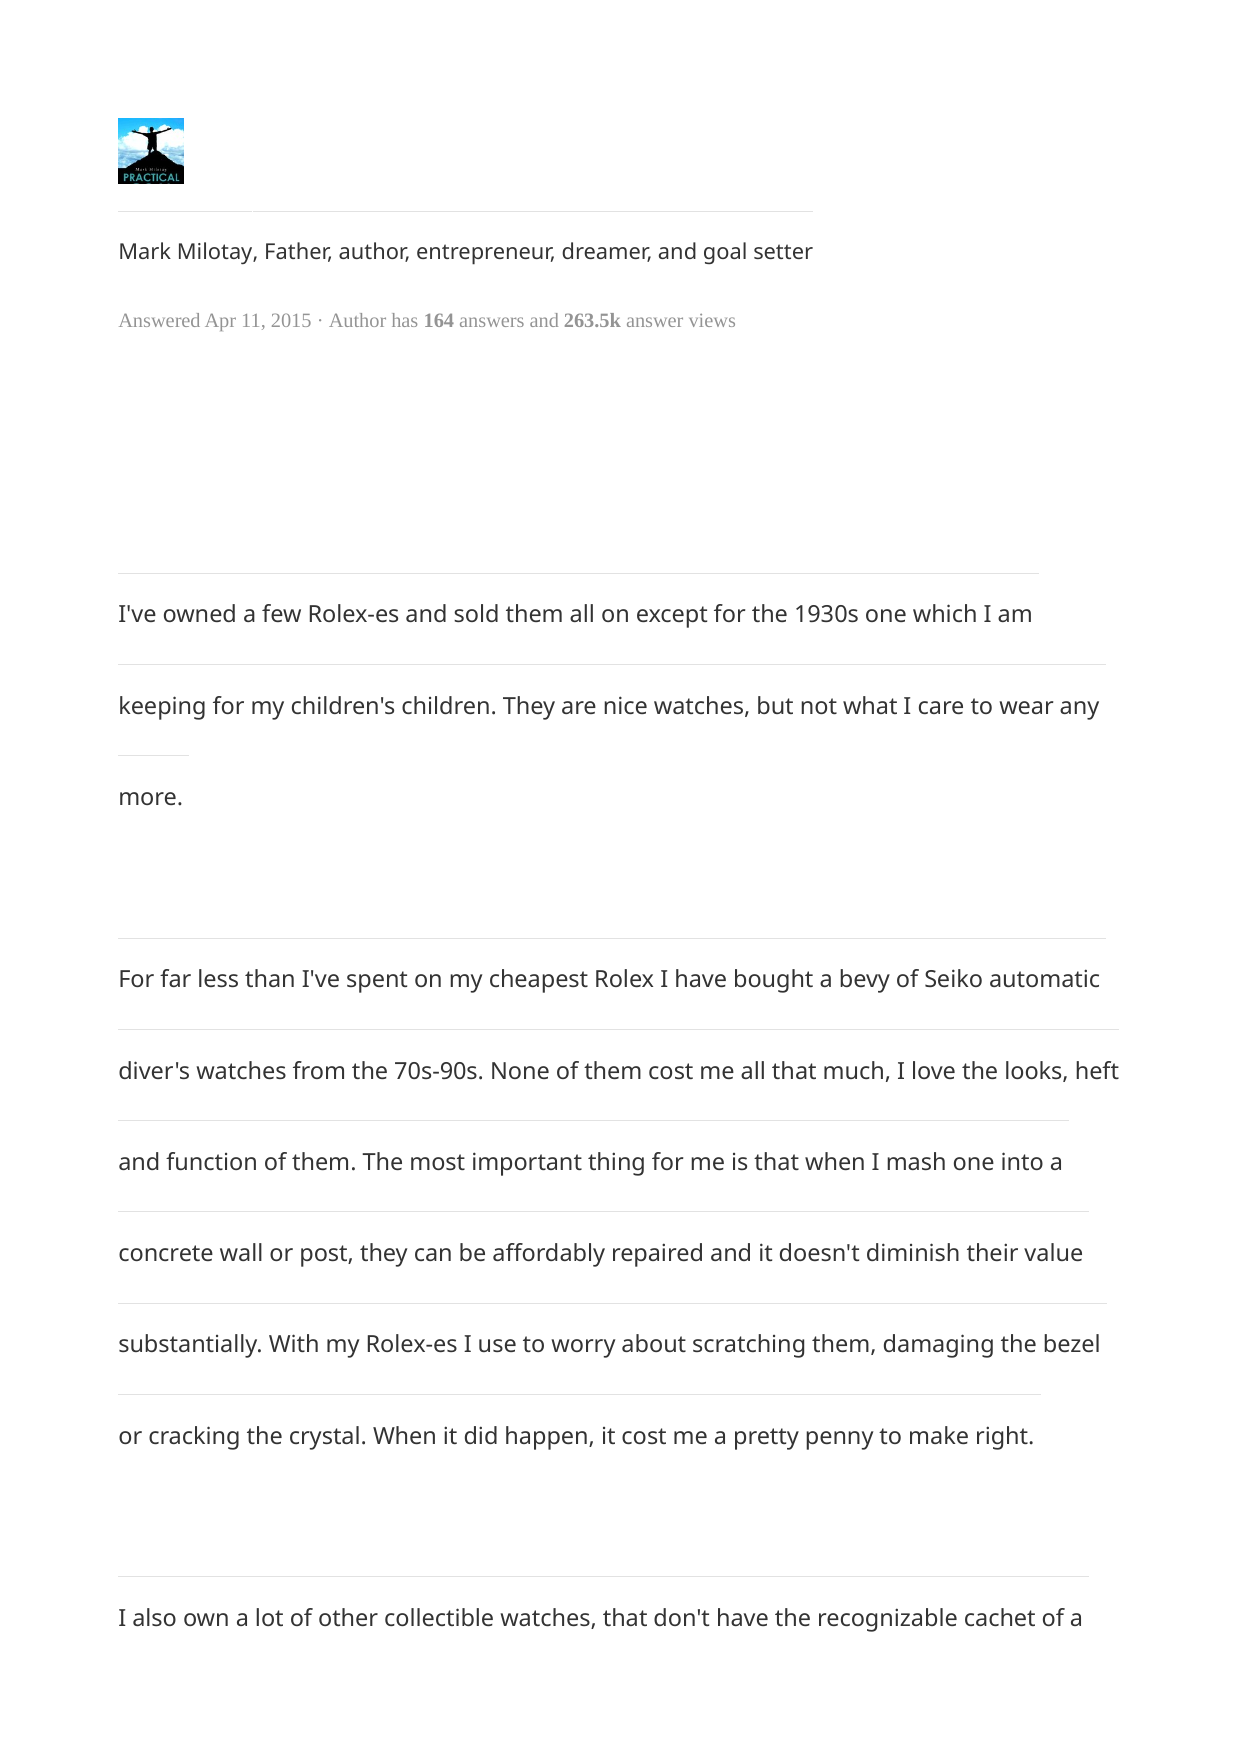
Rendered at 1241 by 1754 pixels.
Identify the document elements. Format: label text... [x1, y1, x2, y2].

text Answered Apr 11, 2015 · Author has 164 answers and 263.5k answer views [118, 308, 1122, 332]
picture [118, 118, 184, 184]
text Mark Milotay, Father, author, entrepreneur, dreamer, and goal setter [118, 211, 1109, 266]
text I've owned a few Rolex-es and sold them all on except for the 1930s one which I am keeping for my children's children. They are nice watches, but not what I care to wear any more. For far less than I've spent on my cheapest Rolex I have bought a bevy of Seiko automatic diver's watches from the 70s-90s. None of them cost me all that much, I love the looks, heft and function of them. The most important thing for me is that when I mash one into a concrete wall or post, they can be affordably repaired and it doesn't diminish their value substantially. With my Rolex-es I use to worry about scratching them, damaging the bezel or cracking the crystal. When it did happen, it cost me a pretty penny to make right. I also own a lot of other collectible watches, that don't have the recognizable cachet of a [118, 573, 1122, 1633]
